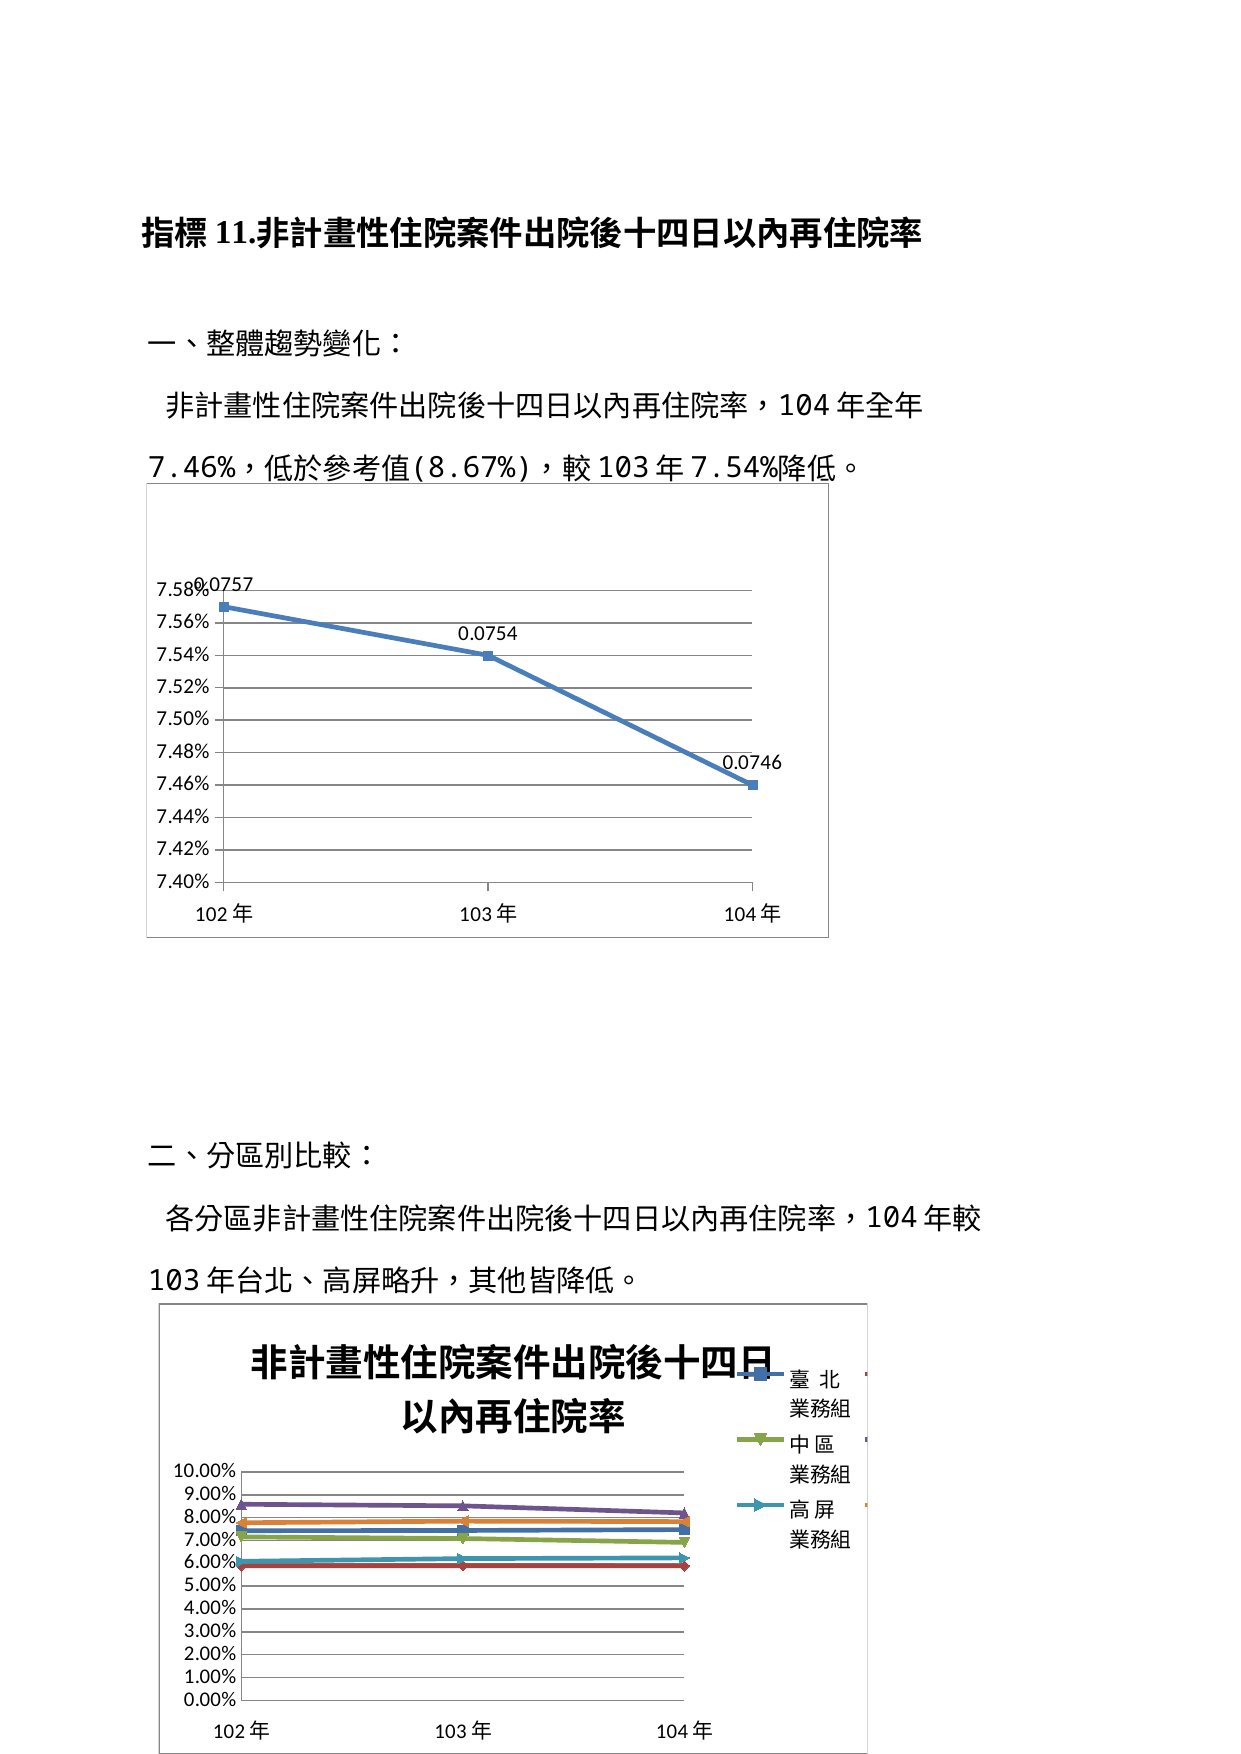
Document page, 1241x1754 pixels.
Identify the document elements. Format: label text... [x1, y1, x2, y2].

table_cell [148, 1300, 286, 1425]
table_header 指標11.非計畫性住院案件出院後十四日以內再住院率 [148, 175, 1038, 267]
table_cell 二、分區別比較： [148, 944, 1038, 1175]
table_cell [916, 1300, 1038, 1550]
table_cell [816, 1300, 916, 1550]
table_cell [916, 487, 1038, 559]
table_cell [148, 559, 1038, 943]
table_cell 非計畫性住院案件出院後十四日以內再住院率，104年全年7.46%，低於參考值(8.67%)，較103年7.54%降低。 [148, 362, 1038, 487]
table_header [148, 1425, 158, 1487]
table_cell 一、整體趨勢變化： [148, 267, 1038, 362]
table_cell [148, 1487, 158, 1550]
table_cell 各分區非計畫性住院案件出院後十四日以內再住院率，104年較103年台北、高屏略升，其他皆降低。 [148, 1175, 1038, 1300]
table_cell [829, 487, 916, 559]
